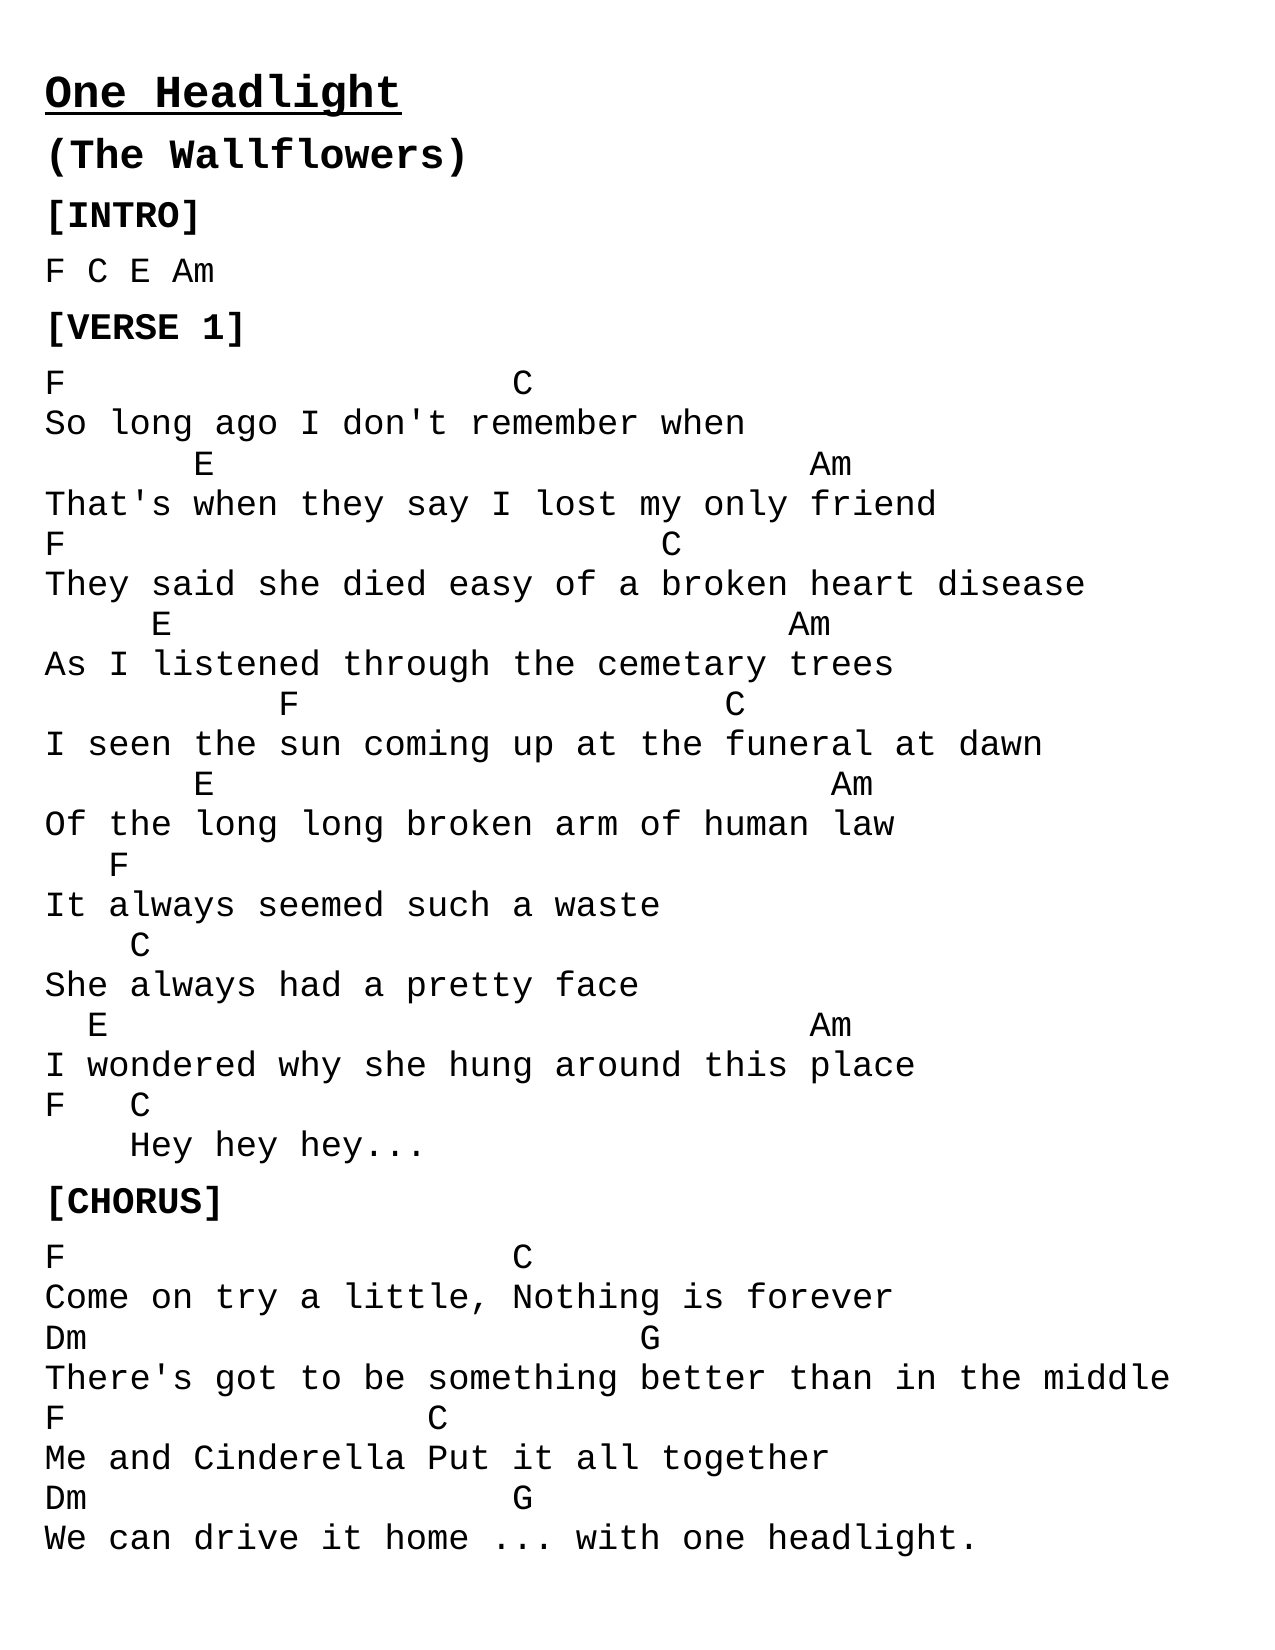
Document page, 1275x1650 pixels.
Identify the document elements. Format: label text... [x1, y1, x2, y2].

text E Am [44, 606, 1231, 646]
text We can drive it home ... with one headlight. [44, 1520, 1231, 1560]
text F C E Am [44, 253, 1231, 293]
text Dm G [44, 1319, 1231, 1360]
text F C [44, 1400, 1231, 1440]
subtitle One Headlight [44, 69, 1231, 121]
subtitle [VERSE 1] [44, 308, 1231, 350]
text E Am [44, 445, 1231, 486]
text There's got to be something better than in the middle [44, 1360, 1231, 1400]
text Hey hey hey... [44, 1127, 1231, 1167]
text She always had a pretty face [44, 967, 1231, 1007]
text F [44, 846, 1231, 887]
text F C [44, 526, 1231, 566]
text I seen the sun coming up at the funeral at dawn [44, 726, 1231, 766]
text Me and Cinderella Put it all together [44, 1440, 1231, 1480]
text So long ago I don't remember when [44, 405, 1231, 445]
text That's when they say I lost my only friend [44, 486, 1231, 526]
subtitle (The Wallflowers) [44, 134, 1231, 181]
text It always seemed such a waste [44, 887, 1231, 927]
text E Am [44, 1007, 1231, 1047]
text Of the long long broken arm of human law [44, 806, 1231, 846]
text F C [44, 1087, 1231, 1127]
text Come on try a little, Nothing is forever [44, 1279, 1231, 1319]
text F C [44, 686, 1231, 726]
text Dm G [44, 1480, 1231, 1520]
text E Am [44, 766, 1231, 806]
text F C [44, 1239, 1231, 1279]
text They said she died easy of a broken heart disease [44, 566, 1231, 606]
text I wondered why she hung around this place [44, 1047, 1231, 1087]
text C [44, 927, 1231, 967]
subtitle [CHORUS] [44, 1182, 1231, 1224]
subtitle [INTRO] [44, 196, 1231, 238]
text F C [44, 365, 1231, 405]
text As I listened through the cemetary trees [44, 646, 1231, 686]
